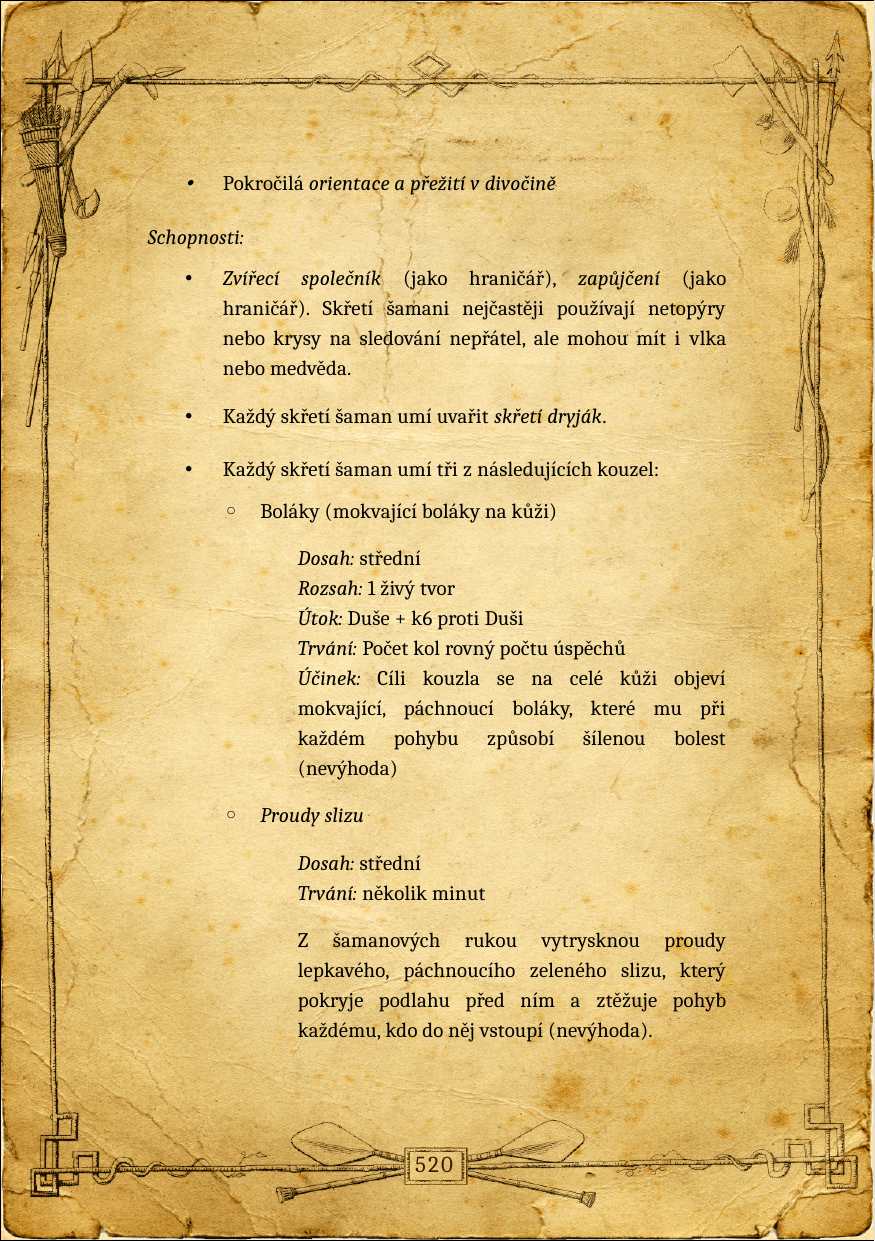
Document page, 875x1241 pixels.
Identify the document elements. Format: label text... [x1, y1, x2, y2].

list Z⁠ šamanových rukou vytrysknou proudy lepkavého, páchnoucího zeleného slizu, který pokryje podlahu před ním a⁠ ztěžuje pohyb každému, kdo do něj vstoupí (nevýhoda). [260, 929, 726, 1043]
list Dosah: střední Rozsah: 1 živý tvor Útok: Duše + k6 proti Duši Trvání: Počet kol rovný počtu úspěchů Účinek: Cíli kouzla se na celé kůži objeví mokvající, páchnoucí boláky, které mu při každém pohybu způsobí šílenou bolest (nevýhoda) [260, 547, 726, 780]
list Pokročilá orientace a⁠ přežití v⁠ divočině [185, 172, 726, 196]
list Boláky (mokvající boláky na kůži) [223, 499, 726, 523]
list Dosah: střední Trvání: několik minut [260, 852, 726, 905]
picture [1, 1, 874, 1240]
text Schopnosti: [148, 225, 726, 249]
list Zvířecí společník (jako hraničář), zapůjčení (jako hraničář). Skřetí šamani nejčastěji používají netopýry nebo krysy na sledování nepřátel, ale mohou mít i⁠ vlka nebo medvěda. [185, 267, 726, 381]
list Proudy slizu [223, 804, 726, 828]
list Každý skřetí šaman umí uvařit skřetí dryják. [185, 404, 726, 428]
list Každý skřetí šaman umí tři z⁠ následujících kouzel: [185, 458, 726, 482]
